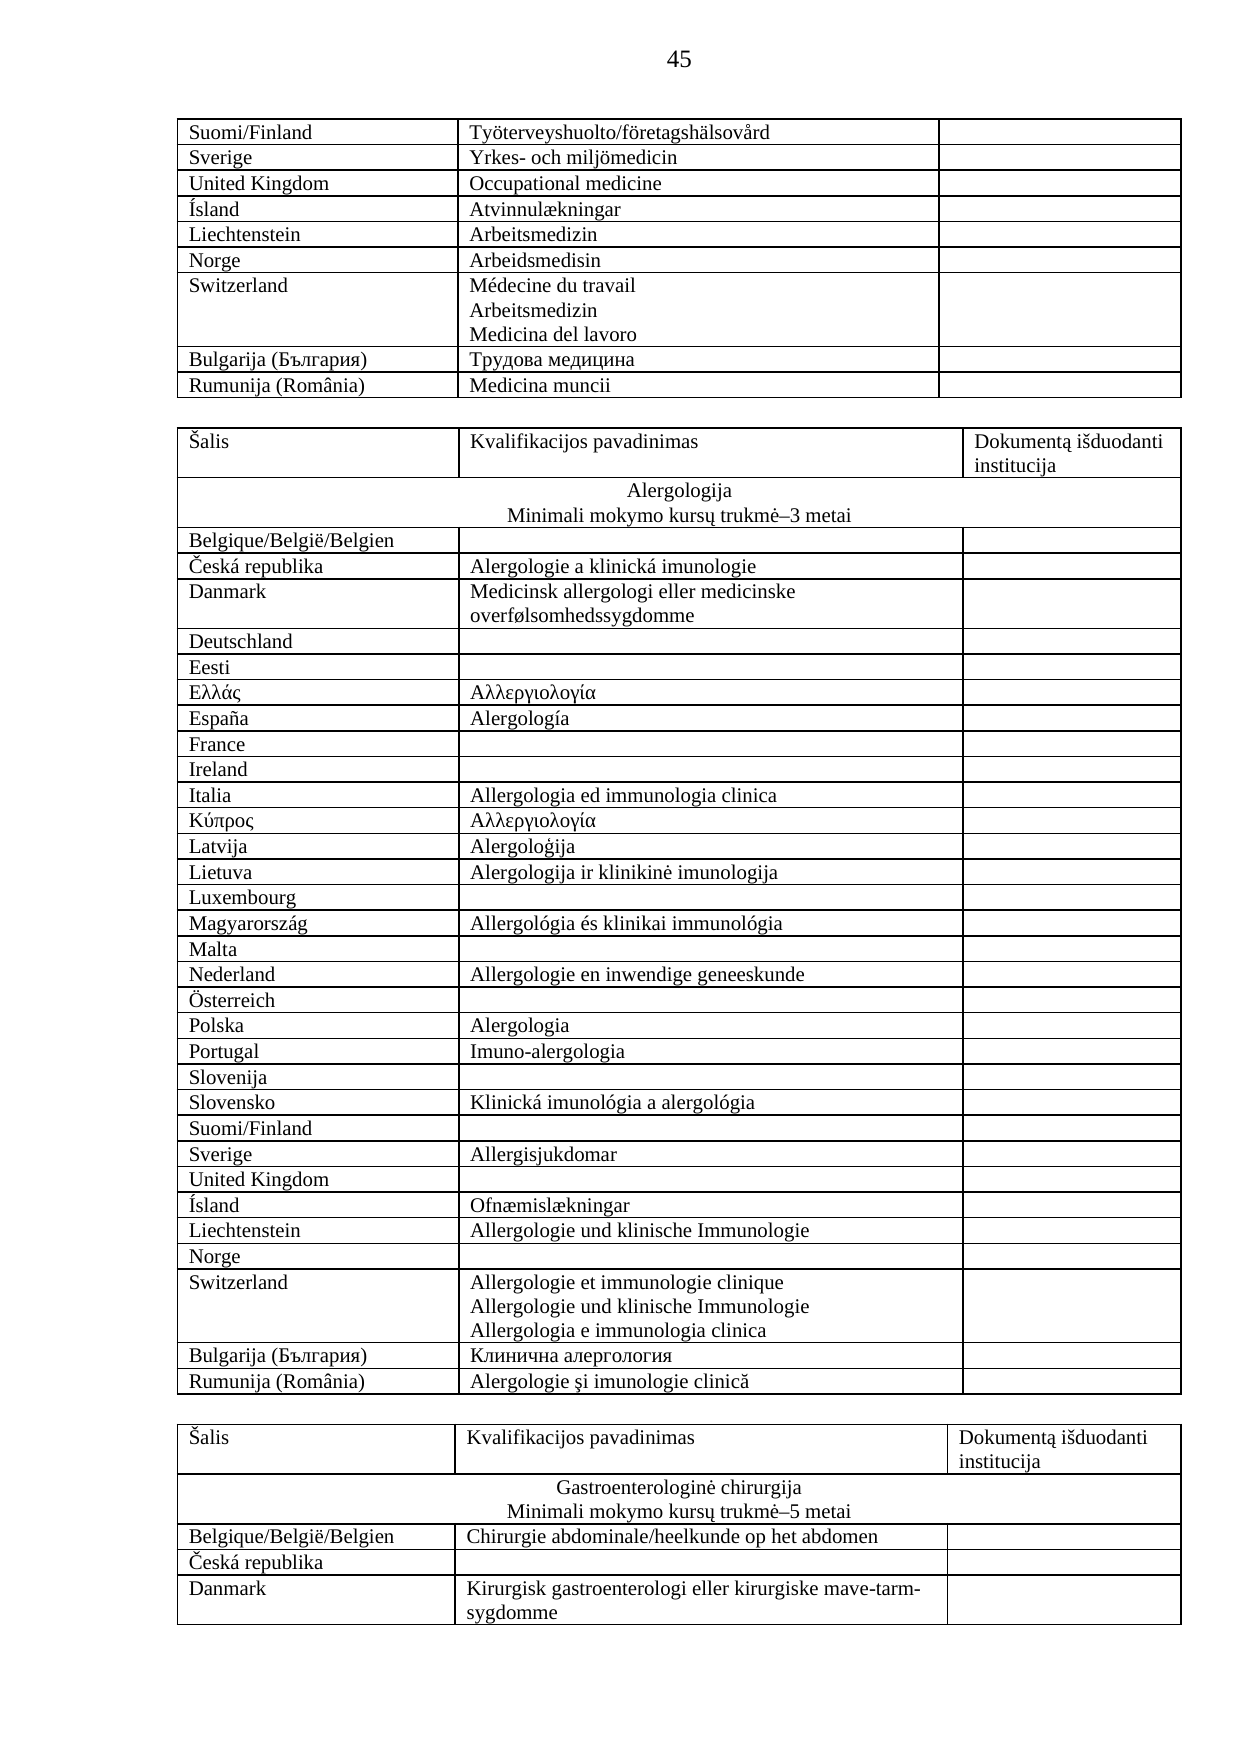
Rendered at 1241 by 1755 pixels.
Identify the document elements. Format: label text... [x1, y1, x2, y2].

table_cell Alergologija ir klinikinė imunologija [460, 860, 962, 884]
table_cell [964, 1013, 1180, 1037]
table_cell Česká republika [178, 554, 458, 578]
table_cell [964, 885, 1180, 909]
table_cell [964, 1369, 1180, 1393]
table_cell [940, 171, 1180, 195]
table_header Šalis [178, 429, 458, 477]
table_cell [964, 580, 1180, 627]
table_header Dokumentą išduodanti institucija [964, 429, 1180, 477]
table_cell Atvinnulækningar [459, 197, 938, 221]
table_cell [460, 629, 962, 653]
table_cell Danmark [178, 1576, 454, 1624]
table_cell Allergologia ed immunologia clinica [460, 783, 962, 807]
table_cell Switzerland [178, 273, 457, 346]
table_cell [940, 347, 1180, 371]
table_cell Slovenija [178, 1065, 458, 1089]
table_cell Liechtenstein [178, 1218, 458, 1242]
table_cell [460, 757, 962, 781]
table_cell [964, 1244, 1180, 1268]
table_cell [940, 197, 1180, 221]
table_cell Polska [178, 1013, 458, 1037]
table_cell [964, 962, 1180, 986]
table_cell [964, 680, 1180, 704]
table_cell [964, 783, 1180, 807]
table_cell Malta [178, 937, 458, 961]
table_cell [948, 1525, 1180, 1548]
table_cell Österreich [178, 988, 458, 1012]
table_cell Medicinsk allergologi eller medicinske overfølsomhedssygdomme [460, 580, 962, 627]
table_cell Česká republika [178, 1550, 454, 1574]
table_cell Αλλεργιoλoγία [460, 680, 962, 704]
table_cell [964, 1116, 1180, 1140]
table_cell Deutschland [178, 629, 458, 653]
table_cell Allergisjukdomar [460, 1142, 962, 1166]
table_cell Médecine du travail Arbeitsmedizin Medicina del lavoro [459, 273, 938, 346]
table_cell [964, 732, 1180, 756]
table_cell United Kingdom [178, 1167, 458, 1191]
table_cell [964, 988, 1180, 1012]
table_header Kvalifikacijos pavadinimas [456, 1425, 947, 1473]
table_header Šalis [178, 1425, 454, 1473]
table_cell Työterveyshuolto/företagshälsovård [459, 120, 938, 144]
table_cell [964, 1218, 1180, 1242]
table_cell [460, 1065, 962, 1089]
table_cell [964, 554, 1180, 578]
table_cell Occupational medicine [459, 171, 938, 195]
table_cell [964, 1142, 1180, 1166]
table_cell Ireland [178, 757, 458, 781]
table_cell Luxembourg [178, 885, 458, 909]
table_cell Danmark [178, 580, 458, 627]
table_cell [964, 808, 1180, 832]
table_cell España [178, 706, 458, 730]
table_cell [964, 1193, 1180, 1217]
table_cell Ελλάς [178, 680, 458, 704]
table_cell Ísland [178, 1193, 458, 1217]
table_cell Imuno-alergologia [460, 1039, 962, 1063]
table_cell Alergoloģija [460, 834, 962, 858]
table_cell Lietuva [178, 860, 458, 884]
table_cell Gastroenterologinė chirurgija Minimali mokymo kursų trukmė–5 metai [178, 1475, 1180, 1523]
table_cell Belgique/België/Belgien [178, 1525, 454, 1548]
table_cell Alergologia [460, 1013, 962, 1037]
table_cell [964, 860, 1180, 884]
table_cell [964, 629, 1180, 653]
table_cell Nederland [178, 962, 458, 986]
table_cell [940, 373, 1180, 397]
table_cell Magyarország [178, 911, 458, 935]
table_cell Arbeitsmedizin [459, 222, 938, 246]
table_cell Yrkes- och miljömedicin [459, 145, 938, 169]
table_cell [964, 1167, 1180, 1191]
table_cell Allergologie und klinische Immunologie [460, 1218, 962, 1242]
table_cell France [178, 732, 458, 756]
table_cell [948, 1550, 1180, 1574]
table_cell [460, 1244, 962, 1268]
table_cell Arbeidsmedisin [459, 248, 938, 272]
table_cell Portugal [178, 1039, 458, 1063]
table_cell [940, 273, 1180, 346]
table_cell [964, 937, 1180, 961]
table_cell [460, 528, 962, 552]
table_cell [940, 248, 1180, 272]
table_cell Klinická imunológia a alergológia [460, 1090, 962, 1114]
table_cell [456, 1550, 947, 1574]
table_cell [964, 834, 1180, 858]
table_cell United Kingdom [178, 171, 457, 195]
table_cell Chirurgie abdominale/heelkunde op het abdomen [456, 1525, 947, 1548]
table_cell [460, 1167, 962, 1191]
table_cell Κύπρος [178, 808, 458, 832]
table_cell Allergologie et immunologie clinique Allergologie und klinische Immunologie Allergologia e immunologia clinica [460, 1270, 962, 1342]
table_cell Allergológia és klinikai immunológia [460, 911, 962, 935]
table_cell [948, 1576, 1180, 1624]
table_cell [940, 145, 1180, 169]
table_cell [964, 1343, 1180, 1367]
table_cell Latvija [178, 834, 458, 858]
table_cell Norge [178, 1244, 458, 1268]
table_cell Belgique/België/Belgien [178, 528, 458, 552]
table_cell Ísland [178, 197, 457, 221]
table_cell Alergologie a klinická imunologie [460, 554, 962, 578]
table_cell [460, 1116, 962, 1140]
table_cell Ofnæmislækningar [460, 1193, 962, 1217]
table_cell Liechtenstein [178, 222, 457, 246]
table_cell Switzerland [178, 1270, 458, 1342]
table_cell [460, 655, 962, 679]
table_cell Allergologie en inwendige geneeskunde [460, 962, 962, 986]
table_cell Sverige [178, 1142, 458, 1166]
table_cell [964, 1270, 1180, 1342]
table_cell [964, 528, 1180, 552]
table_cell Alergología [460, 706, 962, 730]
table_cell [964, 911, 1180, 935]
table_cell [964, 706, 1180, 730]
table_cell [460, 885, 962, 909]
table_cell Alergologija Minimali mokymo kursų trukmė–3 metai [178, 478, 1180, 527]
table_header Kvalifikacijos pavadinimas [460, 429, 962, 477]
table_cell [460, 937, 962, 961]
table_cell [940, 120, 1180, 144]
table_header Dokumentą išduodanti institucija [948, 1425, 1180, 1473]
table_cell [940, 222, 1180, 246]
table_cell Italia [178, 783, 458, 807]
table_cell Αλλεργιολογία [460, 808, 962, 832]
table_cell Slovensko [178, 1090, 458, 1114]
table_cell Suomi/Finland [178, 120, 457, 144]
table_cell Norge [178, 248, 457, 272]
table_cell Sverige [178, 145, 457, 169]
table_cell Kirurgisk gastroenterologi eller kirurgiske mave-tarm-sygdomme [456, 1576, 947, 1624]
table_cell [964, 655, 1180, 679]
table_cell [964, 757, 1180, 781]
table_cell [460, 732, 962, 756]
table_cell Suomi/Finland [178, 1116, 458, 1140]
table_cell [964, 1090, 1180, 1114]
table_cell [964, 1065, 1180, 1089]
table_cell [460, 988, 962, 1012]
table_cell [964, 1039, 1180, 1063]
table_cell Eesti [178, 655, 458, 679]
